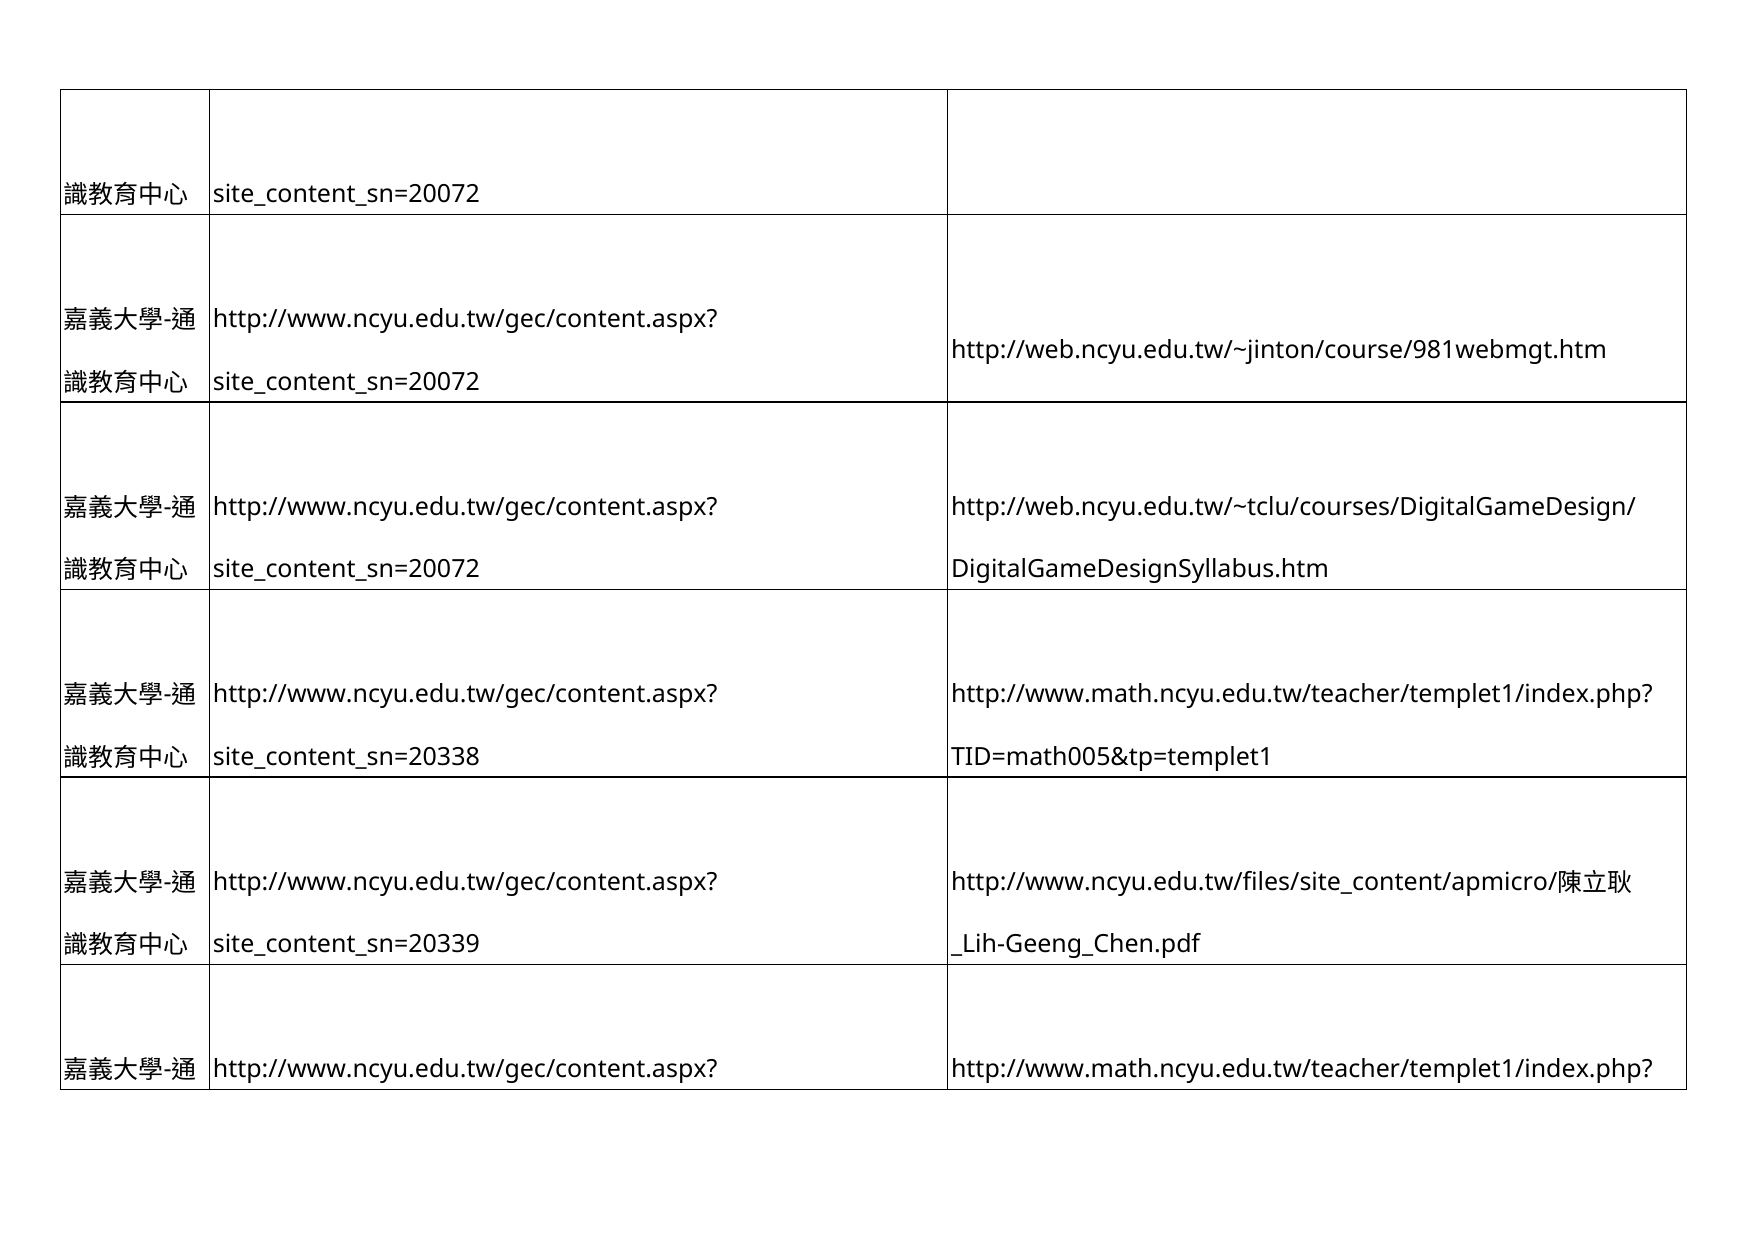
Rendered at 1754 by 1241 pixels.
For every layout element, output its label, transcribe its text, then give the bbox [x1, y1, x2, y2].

table_cell http://www.ncyu.edu.tw/gec/content.aspx?site_content_sn=20072 [210, 215, 947, 401]
table_cell site_content_sn=20072 [210, 90, 947, 214]
table_cell 嘉義大學-通識教育中心 [61, 590, 209, 776]
table_cell 嘉義大學-通 [61, 965, 209, 1089]
table_cell http://web.ncyu.edu.tw/~tclu/courses/DigitalGameDesign/DigitalGameDesignSyllabus.htm [948, 403, 1686, 589]
table_cell http://www.ncyu.edu.tw/gec/content.aspx?site_content_sn=20338 [210, 590, 947, 776]
table_cell [948, 90, 1686, 214]
table_cell http://www.ncyu.edu.tw/gec/content.aspx?site_content_sn=20072 [210, 403, 947, 589]
table_cell 嘉義大學-通識教育中心 [61, 778, 209, 964]
table_cell http://www.ncyu.edu.tw/files/site_content/apmicro/陳立耿_Lih-Geeng_Chen.pdf [948, 778, 1686, 964]
table_cell 嘉義大學-通識教育中心 [61, 403, 209, 589]
table_cell 識教育中心 [61, 90, 209, 214]
table_cell 嘉義大學-通識教育中心 [61, 215, 209, 401]
table_cell http://www.ncyu.edu.tw/gec/content.aspx? [210, 965, 947, 1089]
table_cell http://www.math.ncyu.edu.tw/teacher/templet1/index.php?TID=math005&tp=templet1 [948, 590, 1686, 776]
table_cell http://www.math.ncyu.edu.tw/teacher/templet1/index.php? [948, 965, 1686, 1089]
table_cell http://www.ncyu.edu.tw/gec/content.aspx?site_content_sn=20339 [210, 778, 947, 964]
table_cell http://web.ncyu.edu.tw/~jinton/course/981webmgt.htm [948, 215, 1686, 401]
